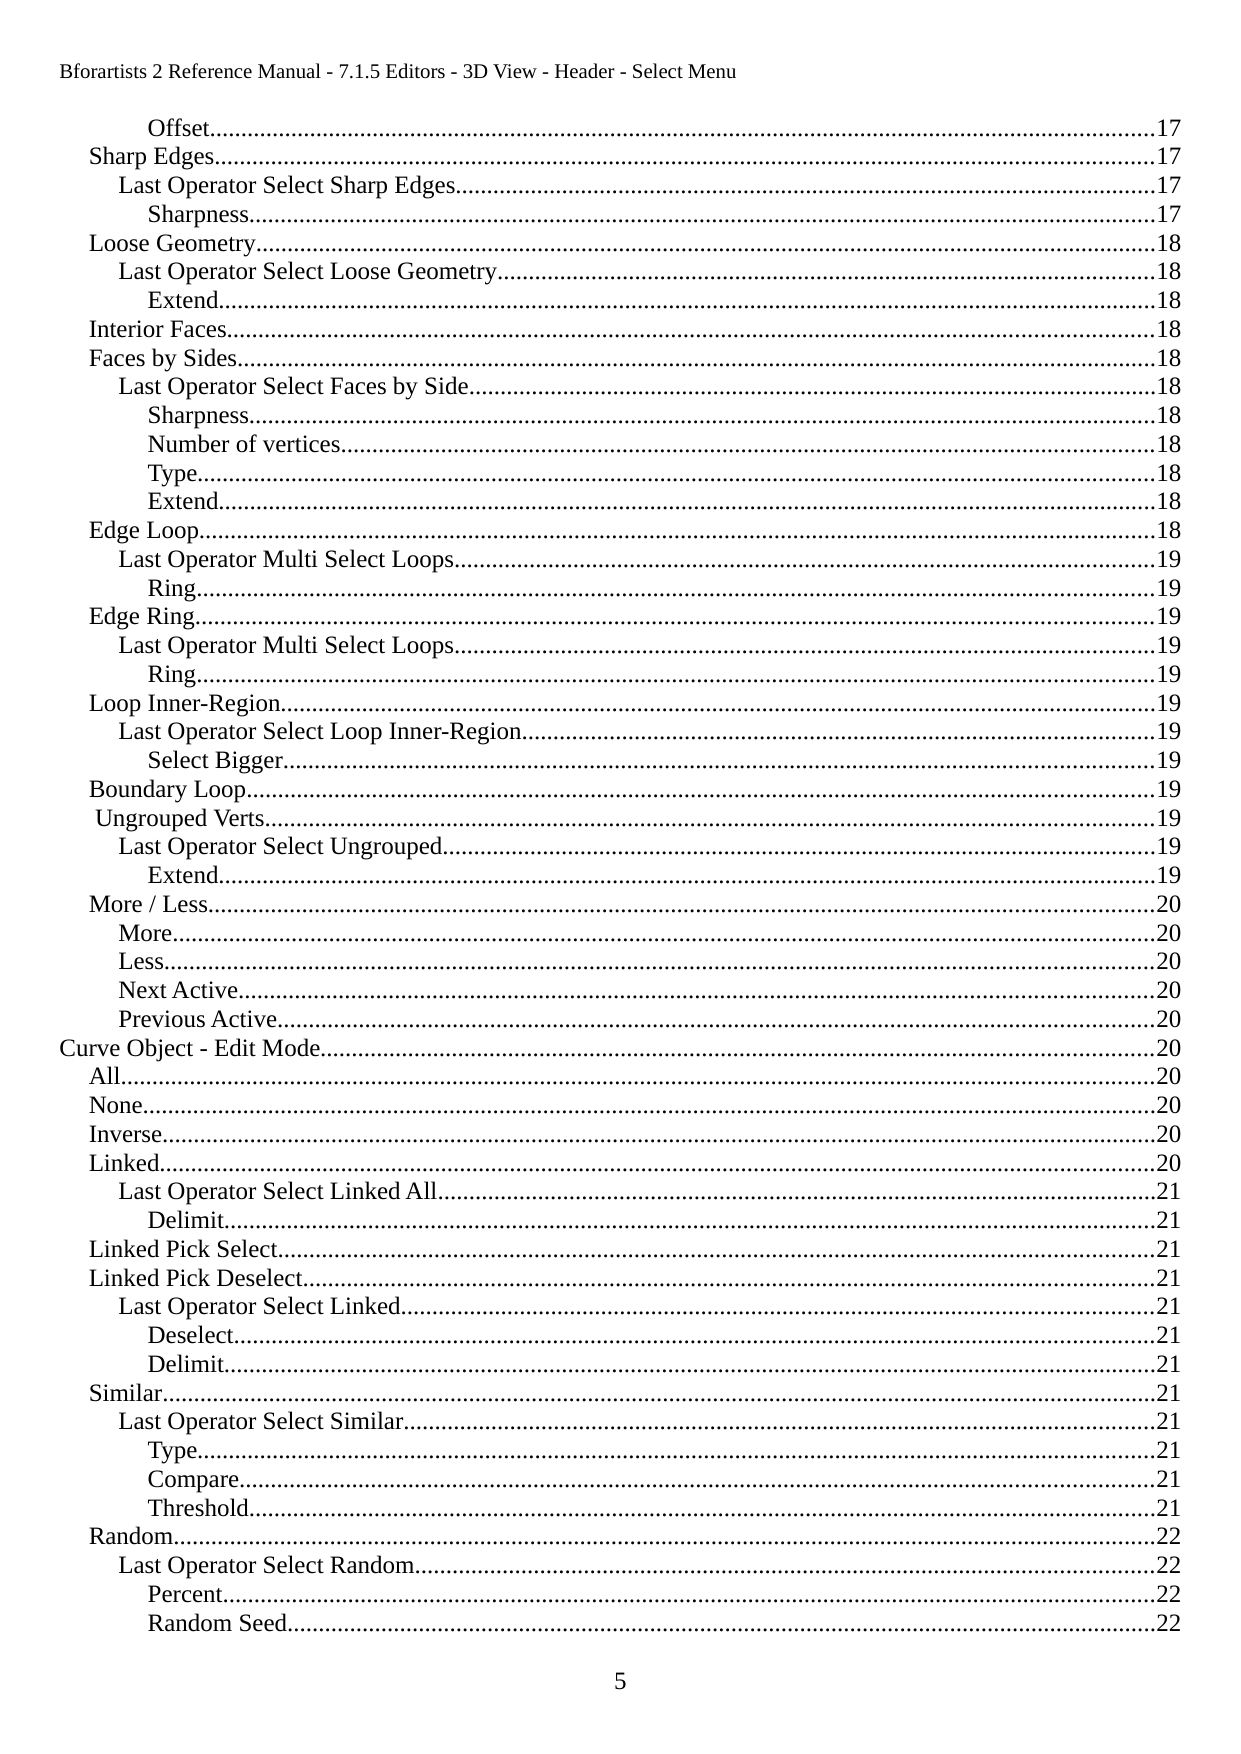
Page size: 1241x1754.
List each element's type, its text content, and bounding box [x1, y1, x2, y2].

text Sharpness 17 [147, 199, 1181, 228]
text Last Operator Select Sharp Edges 17 [118, 170, 1181, 199]
text Type 18 [147, 458, 1181, 486]
text Last Operator Select Loose Geometry 18 [118, 256, 1181, 285]
text Sharp Edges 17 [88, 141, 1181, 170]
text None 20 [88, 1090, 1181, 1119]
text Delimit 21 [147, 1349, 1181, 1378]
text Curve Object - Edit Mode 20 [59, 1033, 1181, 1061]
text Edge Ring 19 [88, 601, 1181, 630]
text Select Bigger 19 [147, 745, 1181, 774]
text Percent 22 [147, 1579, 1181, 1608]
text Offset 17 [147, 113, 1181, 141]
text Type 21 [147, 1435, 1181, 1464]
text Inverse 20 [88, 1119, 1181, 1148]
text Previous Active 20 [118, 1004, 1181, 1033]
text Last Operator Select Linked All 21 [118, 1176, 1181, 1205]
text Linked 20 [88, 1148, 1181, 1176]
text Random 22 [88, 1521, 1181, 1550]
text Interior Faces 18 [88, 314, 1181, 343]
text Deselect 21 [147, 1320, 1181, 1349]
text Next Active 20 [118, 975, 1181, 1004]
text Delimit 21 [147, 1205, 1181, 1234]
text Last Operator Multi Select Loops 19 [118, 544, 1181, 573]
text Similar 21 [88, 1378, 1181, 1406]
text Last Operator Select Loop Inner-Region 19 [118, 716, 1181, 745]
text All 20 [88, 1061, 1181, 1090]
text Loop Inner-Region 19 [88, 688, 1181, 716]
text Less 20 [118, 946, 1181, 975]
text Extend 19 [147, 860, 1181, 889]
text Edge Loop 18 [88, 515, 1181, 544]
text More / Less 20 [88, 889, 1181, 918]
text Last Operator Select Random 22 [118, 1550, 1181, 1579]
text Boundary Loop 19 [88, 774, 1181, 803]
text Sharpness 18 [147, 400, 1181, 429]
text Last Operator Select Ungrouped 19 [118, 831, 1181, 860]
text Compare 21 [147, 1464, 1181, 1493]
text Loose Geometry 18 [88, 228, 1181, 256]
text Faces by Sides 18 [88, 343, 1181, 371]
text Random Seed 22 [147, 1608, 1181, 1636]
text Last Operator Multi Select Loops 19 [118, 630, 1181, 659]
text Last Operator Select Faces by Side 18 [118, 371, 1181, 400]
text Ungrouped Verts 19 [88, 803, 1181, 831]
text Ring 19 [147, 659, 1181, 688]
text Extend 18 [147, 285, 1181, 314]
text Threshold 21 [147, 1493, 1181, 1521]
text Linked Pick Deselect 21 [88, 1263, 1181, 1291]
text Extend 18 [147, 486, 1181, 515]
text More 20 [118, 918, 1181, 946]
text Linked Pick Select 21 [88, 1234, 1181, 1263]
text Last Operator Select Similar 21 [118, 1406, 1181, 1435]
text Ring 19 [147, 573, 1181, 601]
text Number of vertices 18 [147, 429, 1181, 458]
text Last Operator Select Linked 21 [118, 1291, 1181, 1320]
